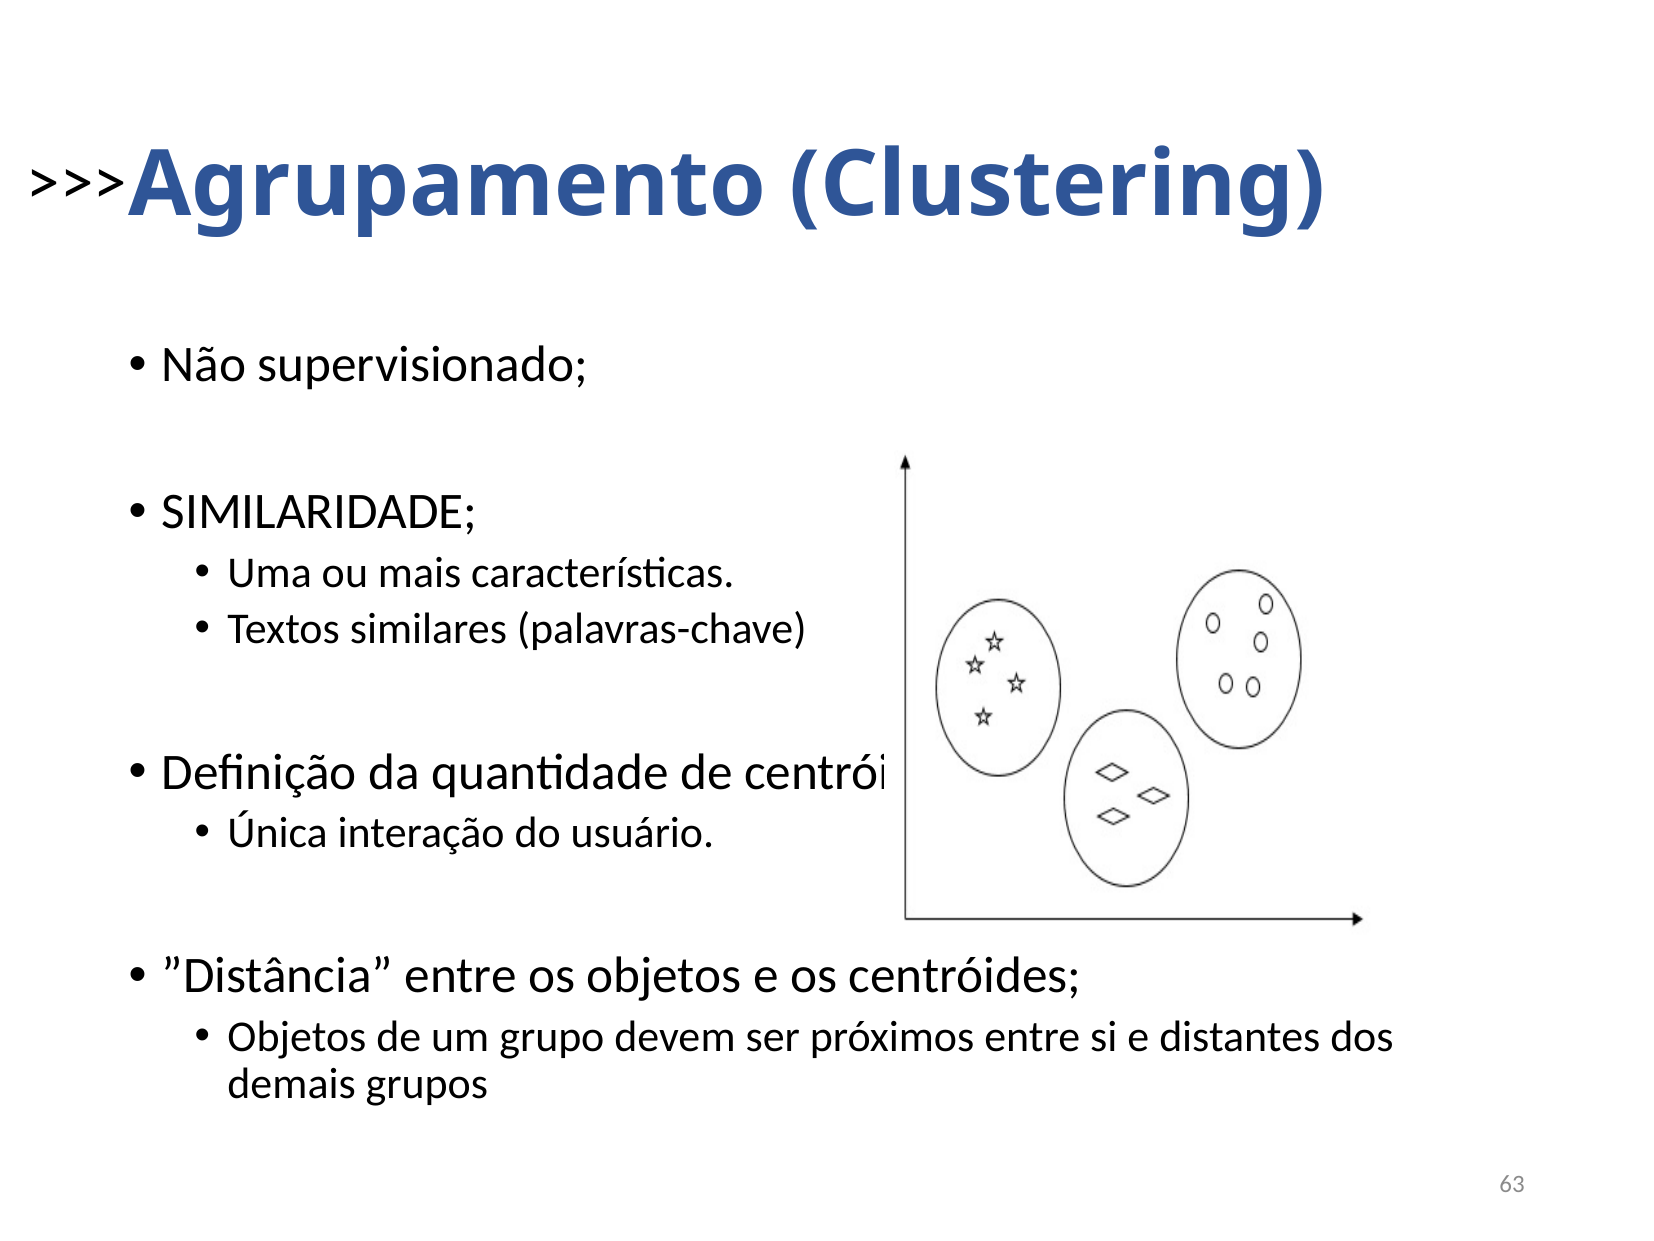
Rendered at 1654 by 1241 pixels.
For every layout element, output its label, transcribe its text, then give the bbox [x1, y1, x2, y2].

title Agrupamento (Clustering) [113, 65, 1540, 306]
list Não supervisionado; SIMILARIDADE; Uma ou mais características. Textos similares (palavras-chave) Definição da quantidade de centróides; Única interação do usuário. ”Distância” entre os objetos e os centróides; Objetos de um grupo devem ser próximos entre si e distantes dos demais grupos [113, 330, 1540, 1117]
picture [884, 437, 1387, 953]
slide_number [1167, 1149, 1540, 1216]
